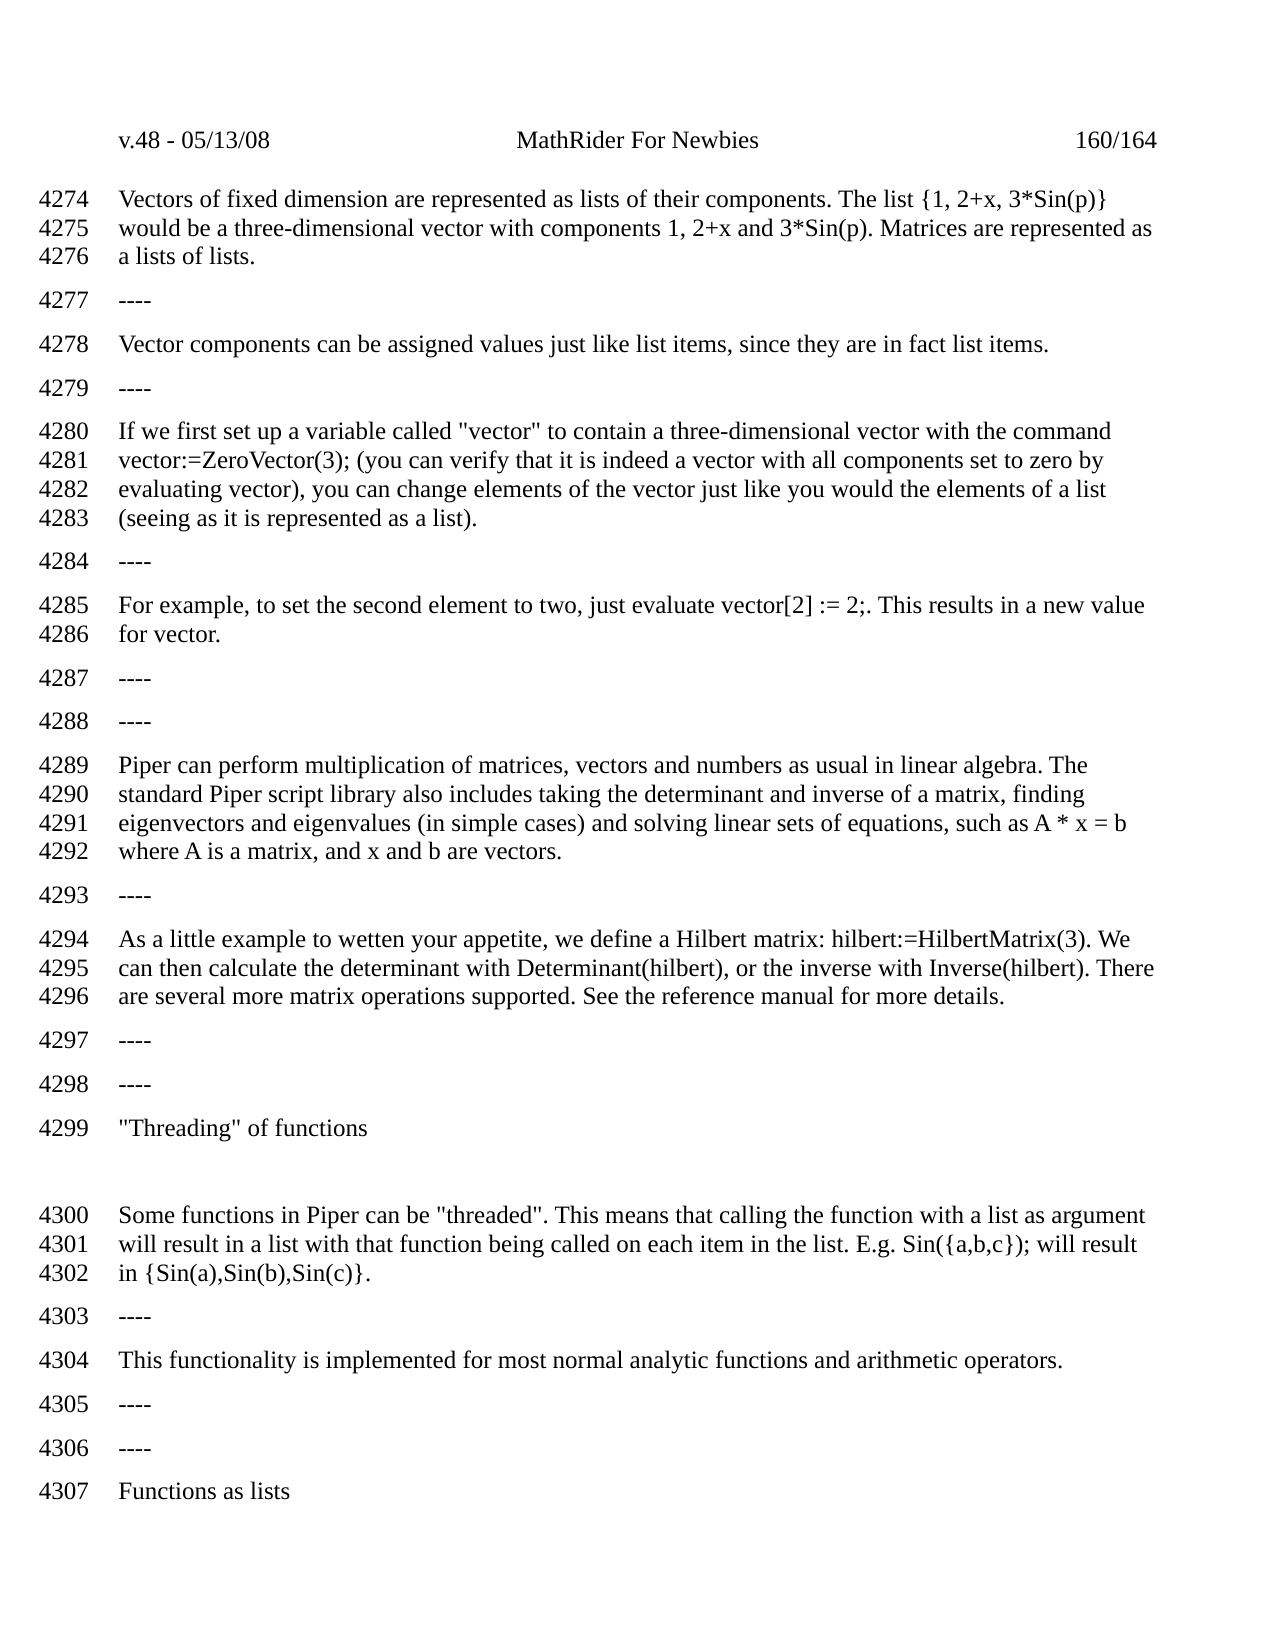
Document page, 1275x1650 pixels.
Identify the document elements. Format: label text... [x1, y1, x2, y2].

text ---- [118, 880, 1157, 909]
text For example, to set the second element to two, just evaluate vector[2] := 2;. This results in a new value for vector. [118, 590, 1157, 648]
text ---- [118, 1025, 1157, 1054]
text ---- [118, 1389, 1157, 1418]
text This functionality is implemented for most normal analytic functions and arithmetic operators. [118, 1345, 1157, 1374]
text ---- [118, 706, 1157, 735]
text Vectors of fixed dimension are represented as lists of their components. The list {1, 2+x, 3*Sin(p)} would be a three-dimensional vector with components 1, 2+x and 3*Sin(p). Matrices are represented as a lists of lists. [118, 184, 1157, 270]
text ---- [118, 1301, 1157, 1330]
text ---- [118, 1069, 1157, 1098]
text ---- [118, 1433, 1157, 1461]
text Some functions in Piper can be "threaded". This means that calling the function with a list as argument will result in a list with that function being called on each item in the list. E.g. Sin({a,b,c}); will result in {Sin(a),Sin(b),Sin(c)}. [118, 1200, 1157, 1286]
text ---- [118, 373, 1157, 401]
text Piper can perform multiplication of matrices, vectors and numbers as usual in linear algebra. The standard Piper script library also includes taking the determinant and inverse of a matrix, finding eigenvectors and eigenvalues (in simple cases) and solving linear sets of equations, such as A * x = b where A is a matrix, and x and b are vectors. [118, 750, 1157, 865]
text "Threading" of functions [118, 1113, 1157, 1141]
text ---- [118, 663, 1157, 691]
text Vector components can be assigned values just like list items, since they are in fact list items. [118, 329, 1157, 358]
text If we first set up a variable called "vector" to contain a three-dimensional vector with the command vector:=ZeroVector(3); (you can verify that it is indeed a vector with all components set to zero by evaluating vector), you can change elements of the vector just like you would the elements of a list (seeing as it is represented as a list). [118, 416, 1157, 531]
text As a little example to wetten your appetite, we define a Hilbert matrix: hilbert:=HilbertMatrix(3). We can then calculate the determinant with Determinant(hilbert), or the inverse with Inverse(hilbert). There are several more matrix operations supported. See the reference manual for more details. [118, 924, 1157, 1010]
text ---- [118, 546, 1157, 575]
text Functions as lists [118, 1476, 1157, 1505]
text ---- [118, 285, 1157, 314]
